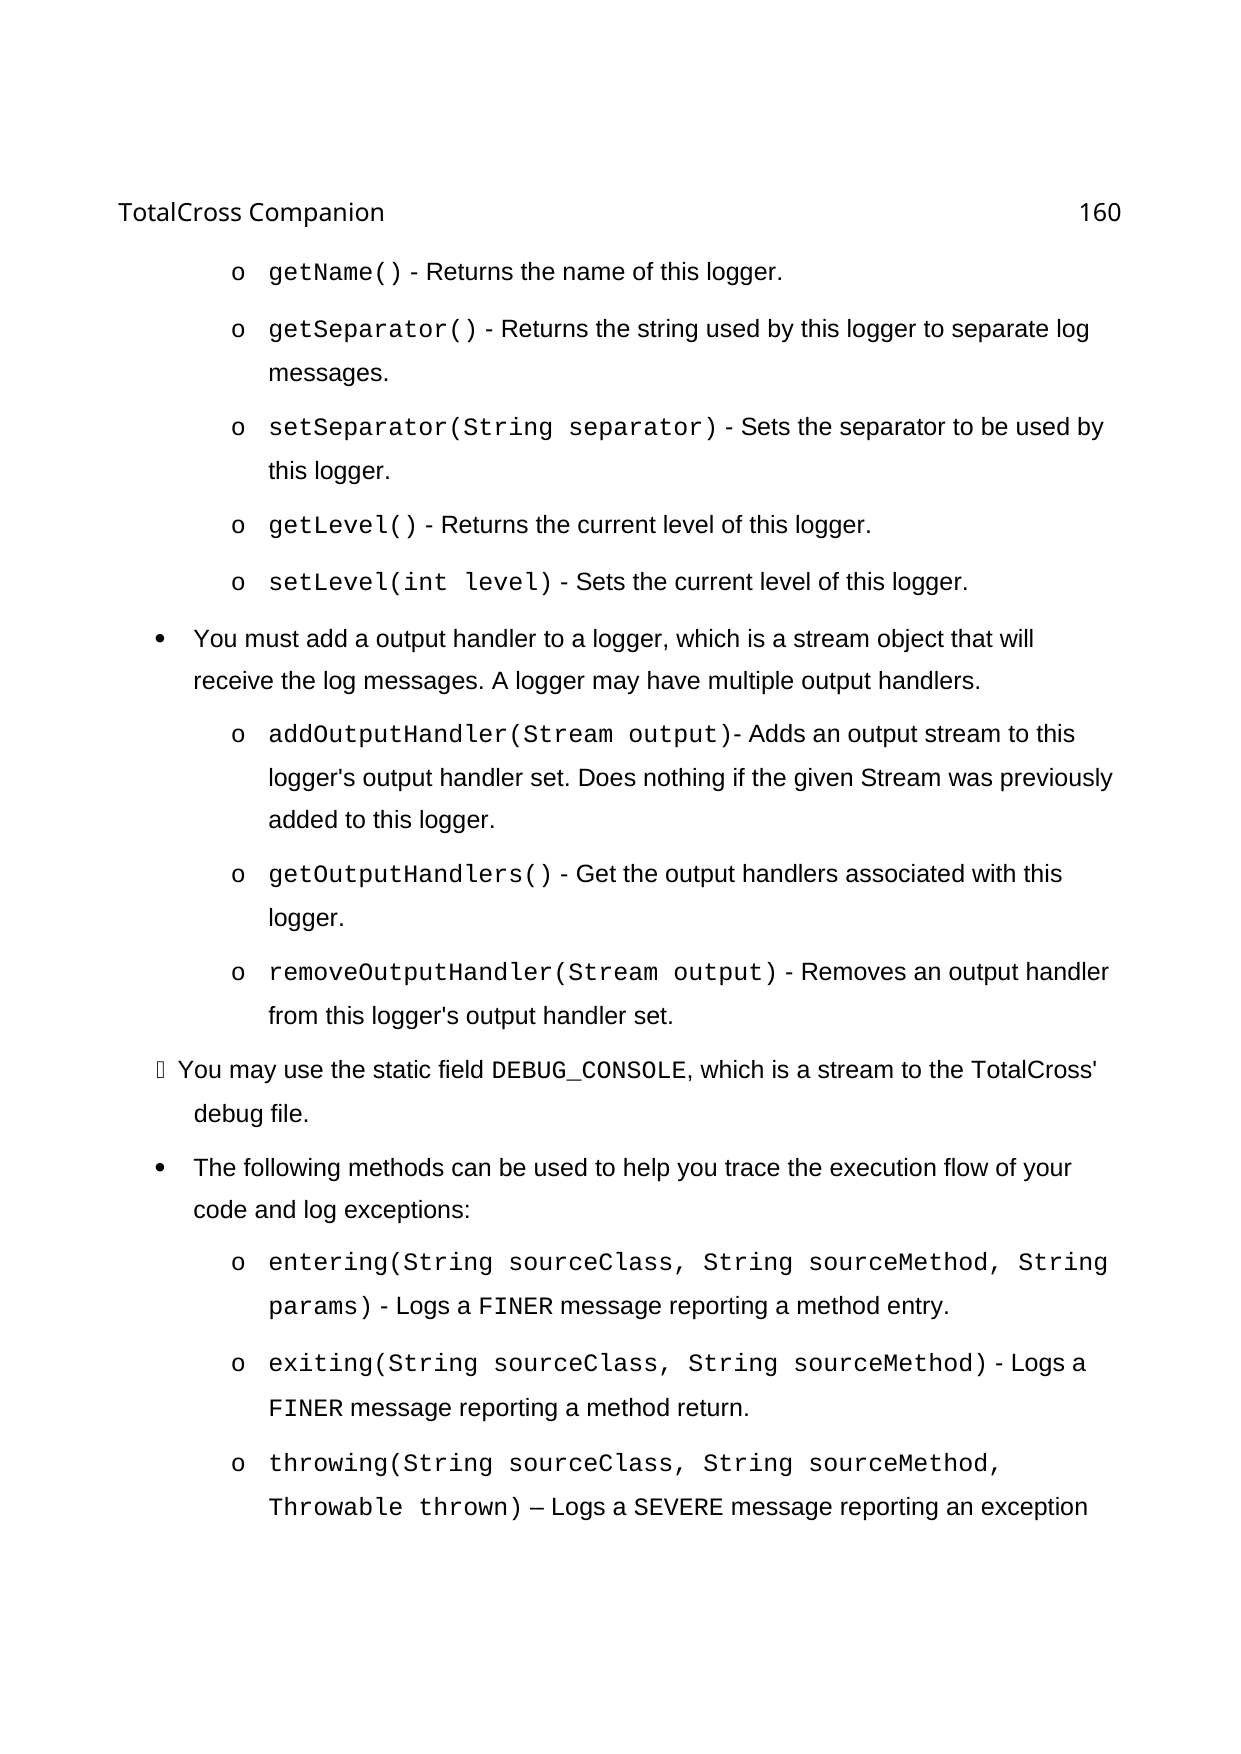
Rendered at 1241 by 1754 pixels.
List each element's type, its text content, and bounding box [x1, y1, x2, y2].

list addOutputHandler(Stream output)- Adds an output stream to this logger's output handler set. Does nothing if the given Stream was previously added to this logger. [231, 720, 1122, 834]
list exiting(String sourceClass, String sourceMethod) - Logs a FINER message reporting a method return. [231, 1349, 1122, 1423]
list setLevel(int level) - Sets the current level of this logger. [231, 568, 1122, 598]
list getOutputHandlers() - Get the output handlers associated with this logger. [231, 860, 1122, 932]
list setSeparator(String separator) - Sets the separator to be used by this logger. [231, 413, 1122, 485]
list removeOutputHandler(Stream output) - Removes an output handler from this logger's output handler set. [231, 958, 1122, 1030]
list The following methods can be used to help you trace the execution flow of your code and log exceptions: [156, 1154, 1122, 1224]
list You must add a output handler to a logger, which is a stream object that will receive the log messages. A logger may have multiple output handlers. [156, 624, 1122, 694]
list getSeparator() - Returns the string used by this logger to separate log messages. [231, 315, 1122, 387]
list getLevel() - Returns the current level of this logger. [231, 511, 1122, 541]
list You may use the static field DEBUG_CONSOLE, which is a stream to the TotalCross' debug file. [156, 1056, 1122, 1128]
list throwing(String sourceClass, String sourceMethod, Throwable thrown) – Logs a SEVERE message reporting an exception [231, 1450, 1122, 1523]
list entering(String sourceClass, String sourceMethod, String params) - Logs a FINER message reporting a method entry. [231, 1249, 1122, 1322]
list getName() - Returns the name of this logger. [231, 258, 1122, 288]
